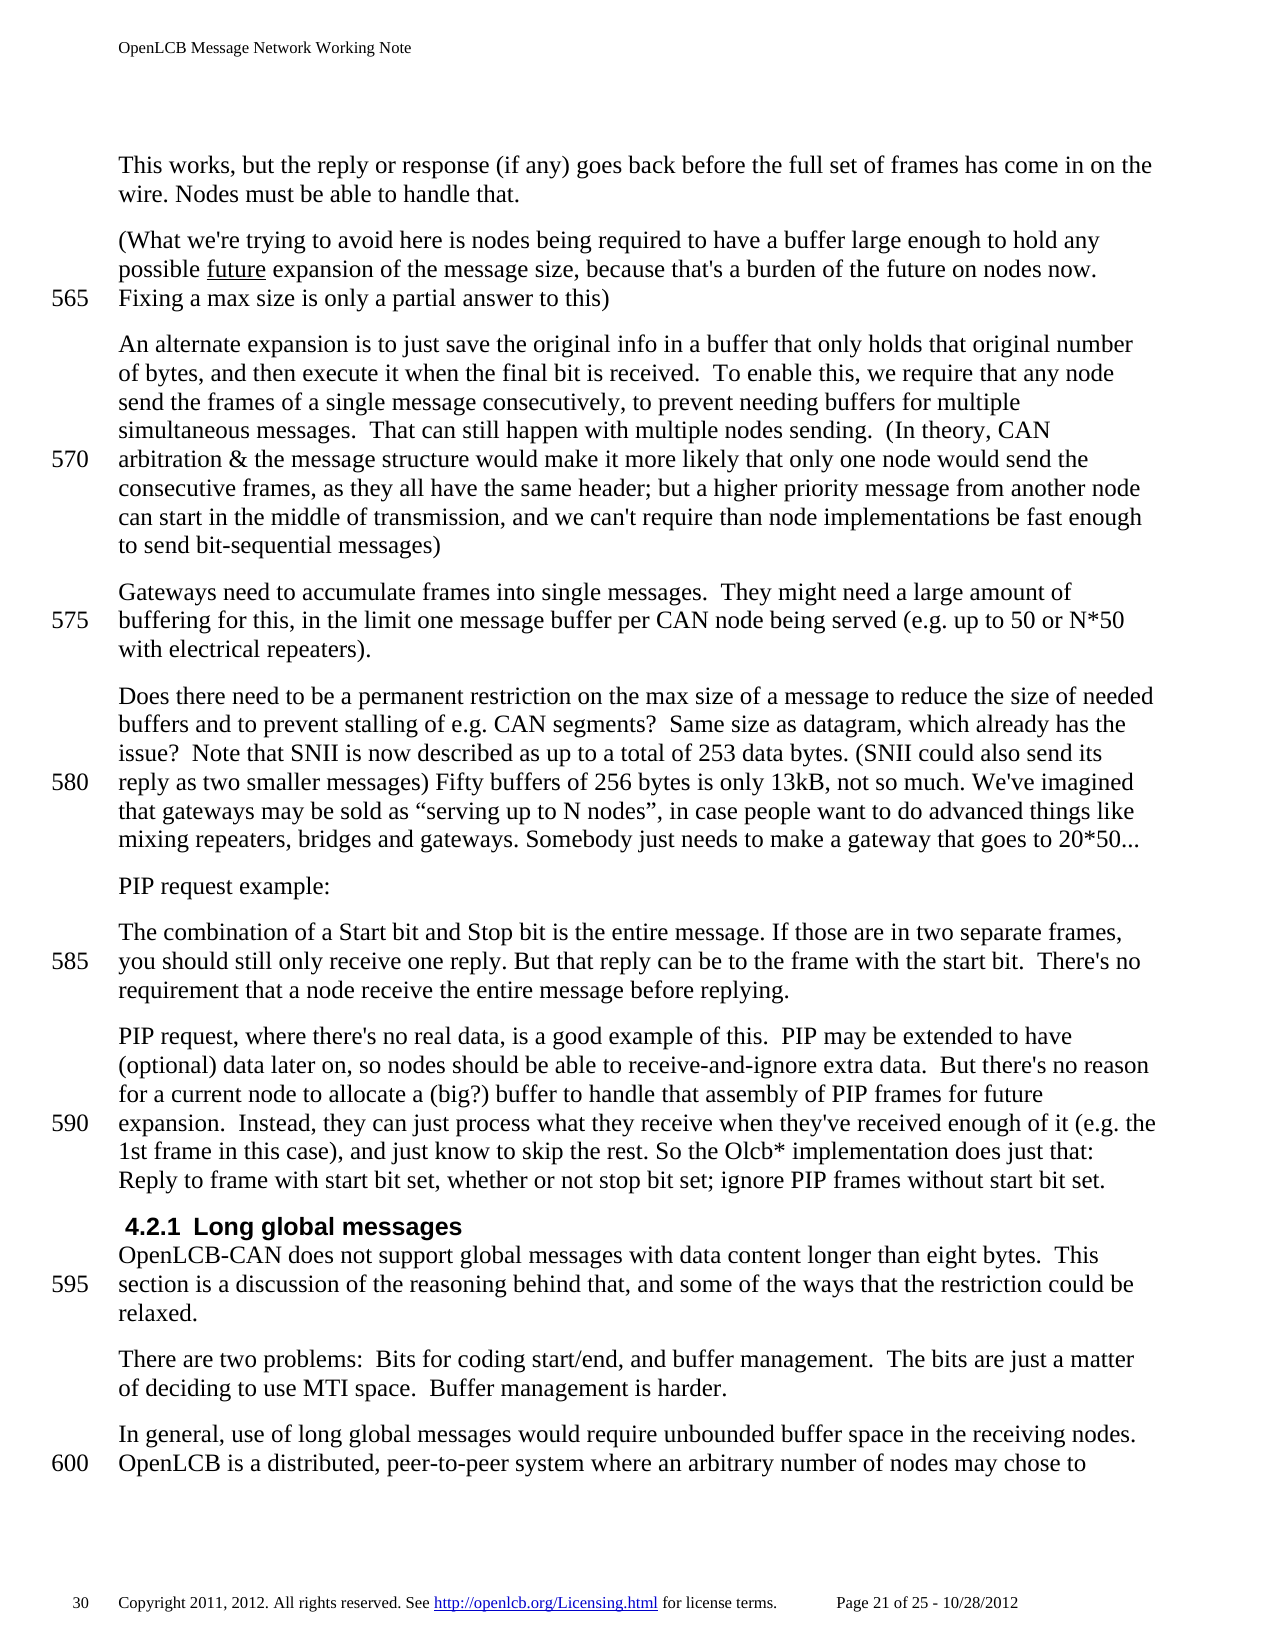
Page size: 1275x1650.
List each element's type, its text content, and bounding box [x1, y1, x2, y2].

text Does there need to be a permanent restriction on the max size of a message to reduce the size of needed buffers and to prevent stalling of e.g. CAN segments? Same size as datagram, which already has the issue? Note that SNII is now described as up to a total of 253 data bytes. (SNII could also send its reply as two smaller messages) Fifty buffers of 256 bytes is only 13kB, not so much. We've imagined that gateways may be sold as “serving up to N nodes”, in case people want to do advanced things like mixing repeaters, bridges and gateways. Somebody just needs to make a gateway that goes to 20*50... [118, 681, 1157, 853]
text There are two problems: Bits for coding start/end, and buffer management. The bits are just a matter of deciding to use MTI space. Buffer management is harder. [118, 1344, 1157, 1402]
text Gateways need to accumulate frames into single messages. They might need a large amount of buffering for this, in the limit one message buffer per CAN node being served (e.g. up to 50 or N*50 with electrical repeaters). [118, 577, 1157, 663]
text The combination of a Start bit and Stop bit is the entire message. If those are in two separate frames, you should still only receive one reply. But that reply can be to the frame with the start bit. There's no requirement that a node receive the entire message before replying. [118, 917, 1157, 1004]
subtitle Long global messages [118, 1212, 1157, 1240]
text An alternate expansion is to just save the original info in a buffer that only holds that original number of bytes, and then execute it when the final bit is received. To enable this, we require that any node send the frames of a single message consecutively, to prevent needing buffers for multiple simultaneous messages. That can still happen with multiple nodes sending. (In theory, CAN arbitration & the message structure would make it more likely that only one node would send the consecutive frames, as they all have the same header; but a higher priority message from another node can start in the middle of transmission, and we can't require than node implementations be fast enough to send bit-sequential messages) [118, 329, 1157, 559]
text OpenLCB-CAN does not support global messages with data content longer than eight bytes. This section is a discussion of the reasoning behind that, and some of the ways that the restriction could be relaxed. [118, 1240, 1157, 1327]
text PIP request example: [118, 871, 1157, 900]
text This works, but the reply or response (if any) goes back before the full set of frames has come in on the wire. Nodes must be able to handle that. [118, 150, 1157, 207]
text (What we're trying to avoid here is nodes being required to have a buffer large enough to hold any possible future expansion of the message size, because that's a burden of the future on nodes now. Fixing a max size is only a partial answer to this) [118, 225, 1157, 311]
text PIP request, where there's no real data, is a good example of this. PIP may be extended to have (optional) data later on, so nodes should be able to receive-and-ignore extra data. But there's no reason for a current node to allocate a (big?) buffer to handle that assembly of PIP frames for future expansion. Instead, they can just process what they receive when they've received enough of it (e.g. the 1st frame in this case), and just know to skip the rest. So the Olcb* implementation does just that: Reply to frame with start bit set, whether or not stop bit set; ignore PIP frames without start bit set. [118, 1021, 1157, 1194]
text In general, use of long global messages would require unbounded buffer space in the receiving nodes. OpenLCB is a distributed, peer-to-peer system where an arbitrary number of nodes may chose to [118, 1419, 1157, 1477]
